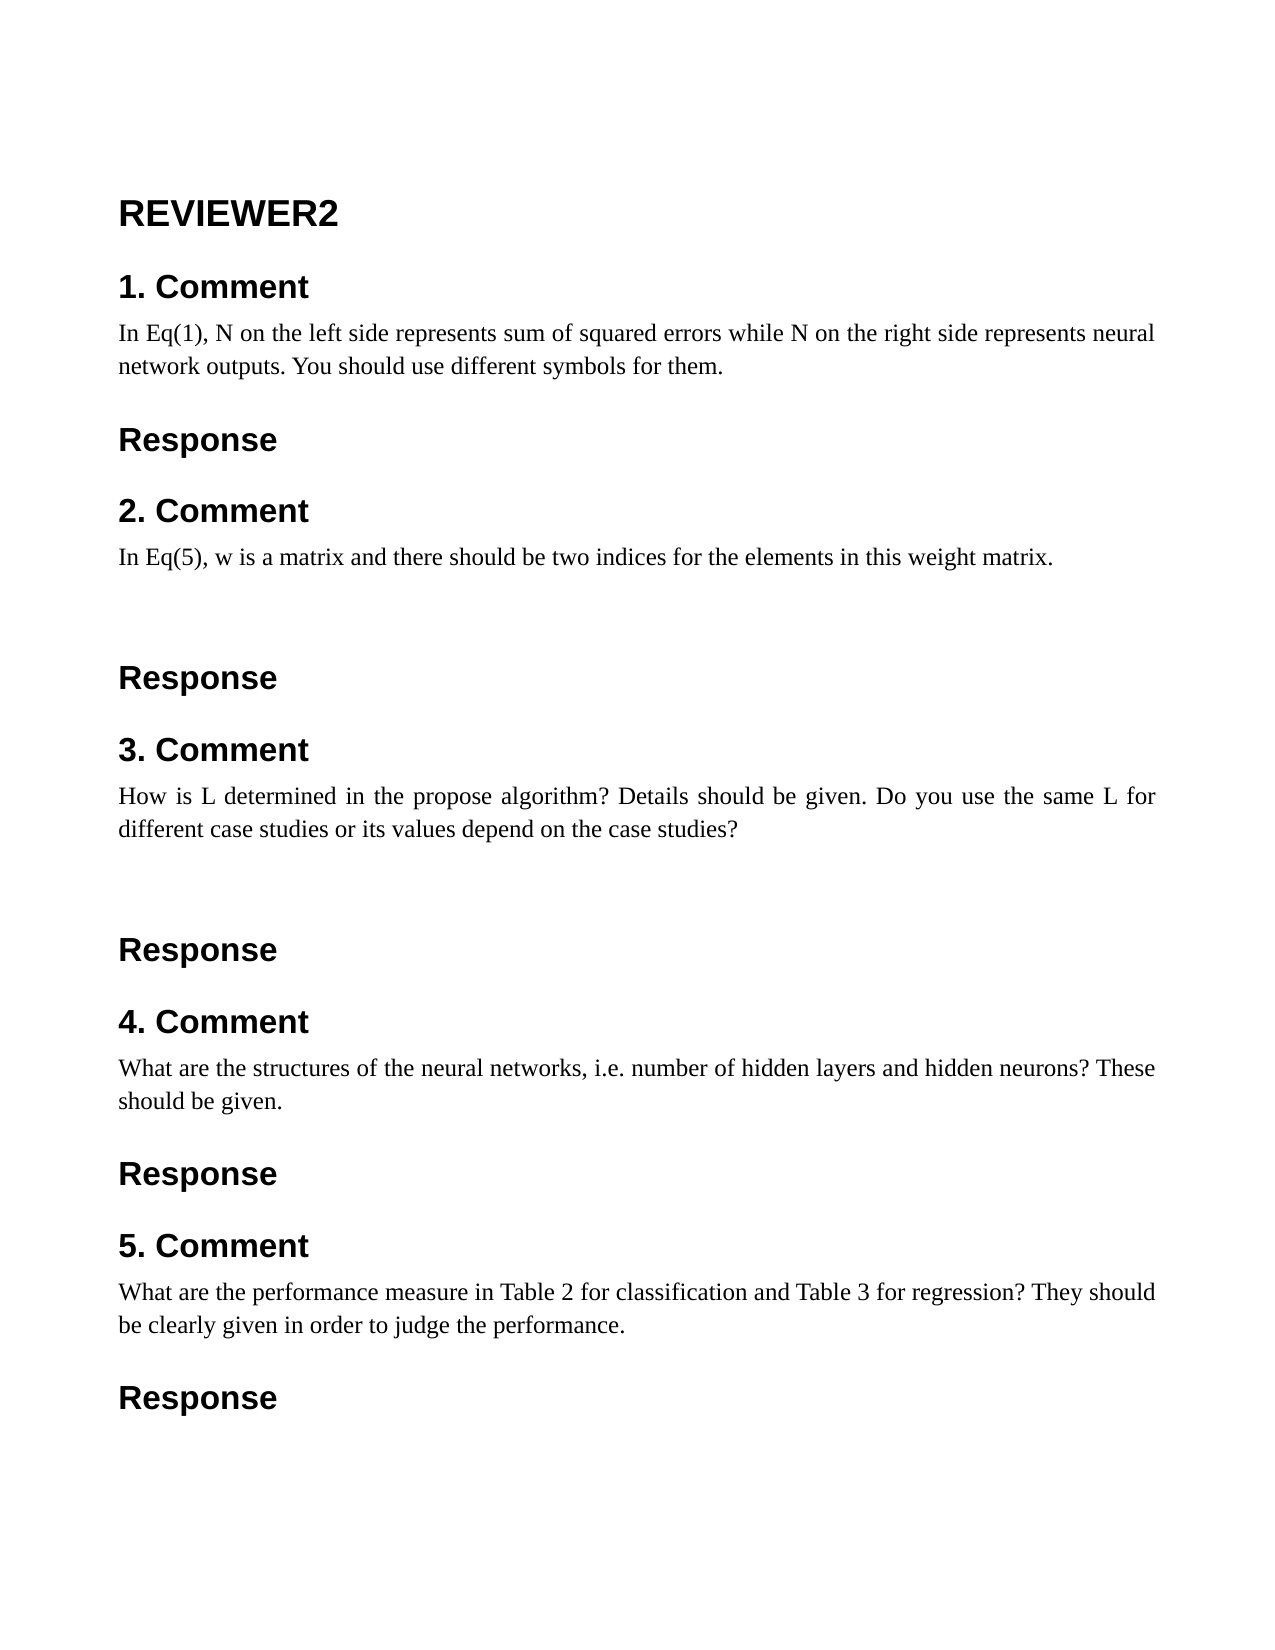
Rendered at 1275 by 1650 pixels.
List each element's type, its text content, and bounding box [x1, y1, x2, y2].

subtitle Response [118, 658, 1157, 697]
subtitle 3. Comment [118, 730, 1157, 768]
text In Eq(5), w is a matrix and there should be two indices for the elements in this weight matrix. [118, 542, 1157, 571]
text What are the performance measure in Table 2 for classification and Table 3 for regression? They should be clearly given in order to judge the performance. [118, 1277, 1157, 1339]
subtitle Response [118, 930, 1157, 968]
subtitle 5. Comment [118, 1226, 1157, 1264]
subtitle REVIEWER2 [118, 191, 1157, 234]
text In Eq(1), N on the left side represents sum of squared errors while N on the right side represents neural network outputs. You should use different symbols for them. [118, 318, 1157, 380]
text What are the structures of the neural networks, i.e. number of hidden layers and hidden neurons? These should be given. [118, 1053, 1157, 1114]
subtitle Response [118, 419, 1157, 458]
subtitle 1. Comment [118, 267, 1157, 306]
subtitle Response [118, 1154, 1157, 1193]
text How is L determined in the propose algorithm? Details should be given. Do you use the same L for different case studies or its values depend on the case studies? [118, 781, 1157, 843]
subtitle 2. Comment [118, 491, 1157, 530]
subtitle Response [118, 1378, 1157, 1417]
subtitle 4. Comment [118, 1002, 1157, 1040]
